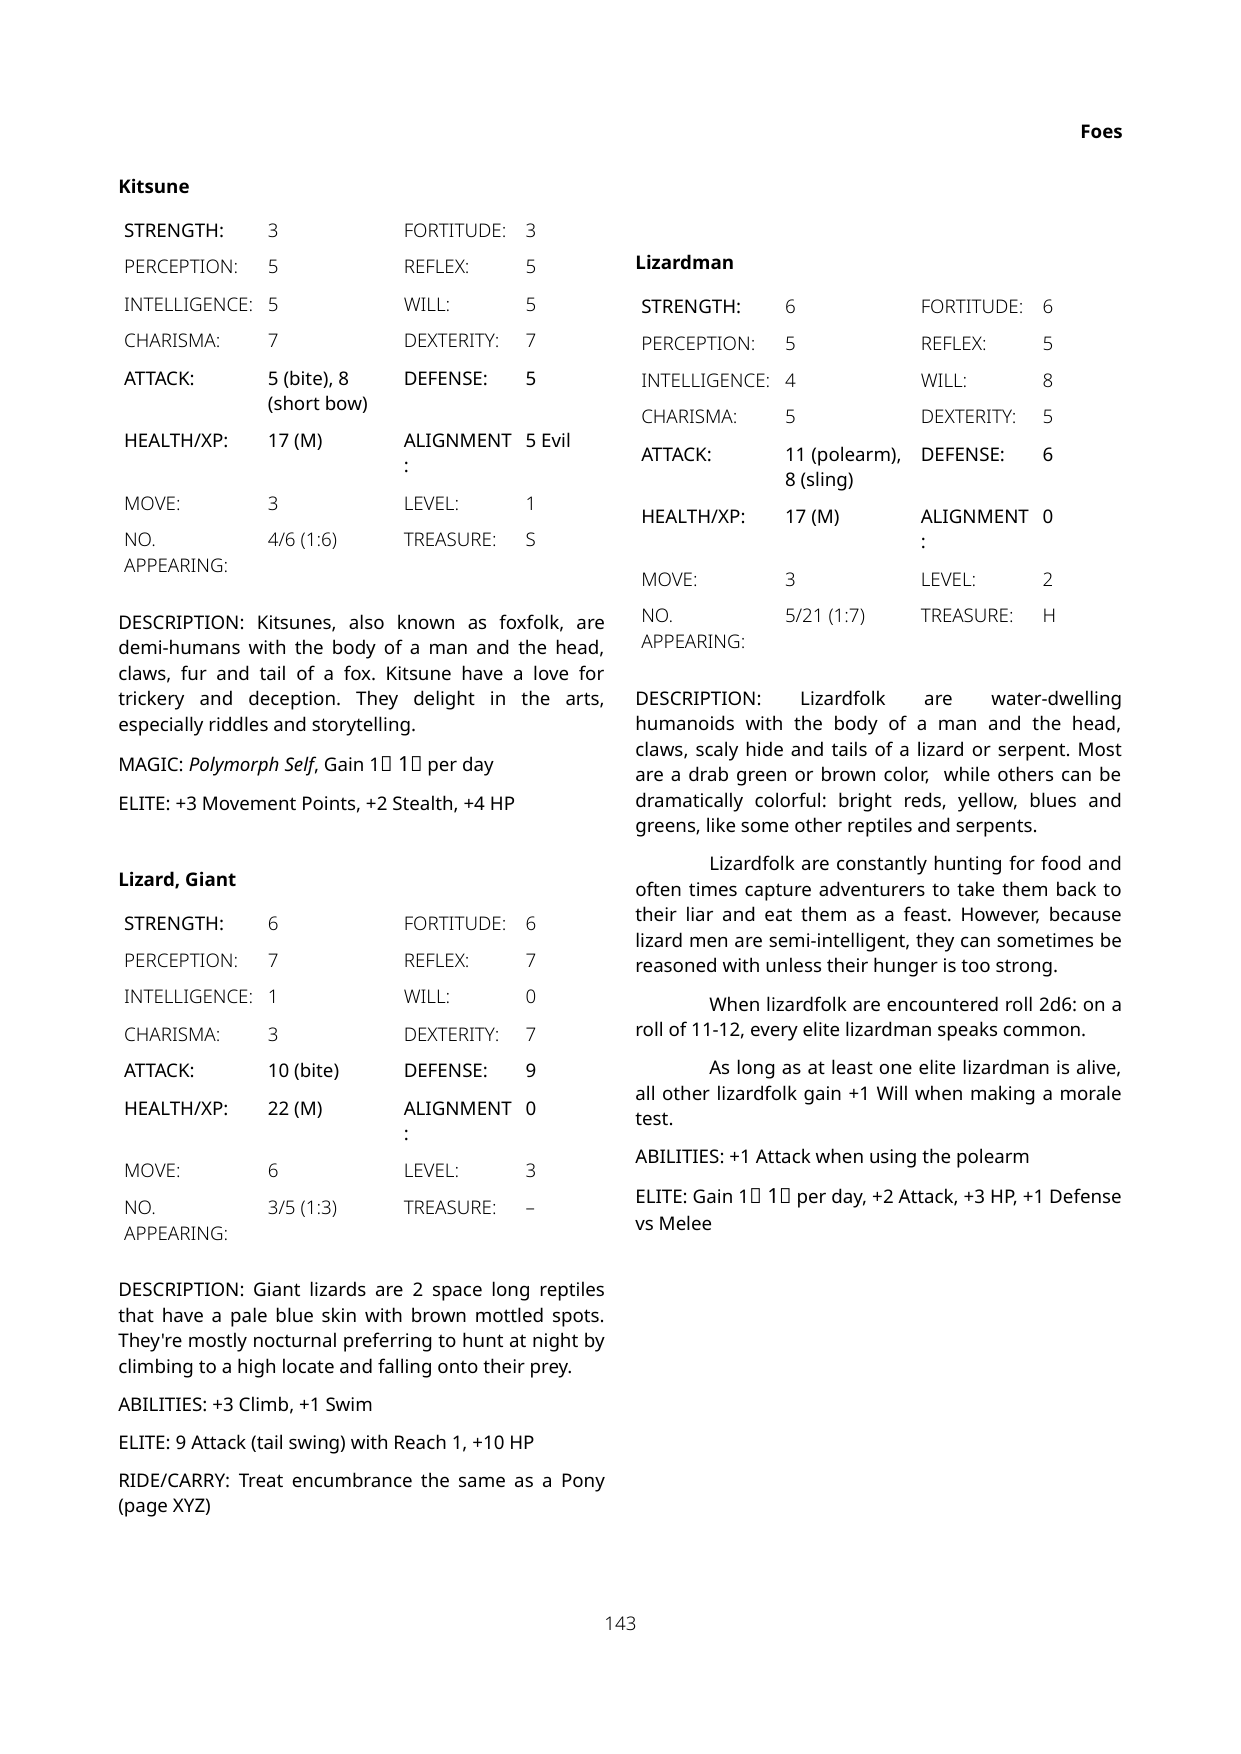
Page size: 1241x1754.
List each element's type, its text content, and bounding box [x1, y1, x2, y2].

table_cell PERCEPTION: [635, 324, 779, 361]
table_cell 5 [1037, 398, 1123, 435]
table_cell WILL: [398, 285, 520, 322]
table_cell 0 [520, 1089, 606, 1152]
text When lizardfolk are encountered roll 2d6: on a roll of 11-12, every elite lizardman speaks common. [635, 991, 1122, 1042]
table_header STRENGTH: [118, 904, 262, 941]
table_cell INTELLIGENCE: [118, 978, 262, 1015]
table_cell 11 (polearm), 8 (sling) [779, 435, 915, 498]
table_cell INTELLIGENCE: [635, 361, 779, 398]
table_header 6 [1037, 287, 1123, 324]
table_cell – [520, 1189, 606, 1251]
table_cell DEFENSE: [915, 435, 1037, 498]
table_cell LEVEL: [915, 560, 1037, 597]
table_cell NO. APPEARING: [635, 597, 779, 659]
table_cell DEFENSE: [398, 1052, 520, 1089]
table_cell 5 [520, 248, 606, 285]
table_cell 7 [520, 941, 606, 978]
table_header STRENGTH: [118, 211, 262, 248]
table_cell 5 [779, 324, 915, 361]
table_header 6 [779, 287, 915, 324]
table_header STRENGTH: [635, 287, 779, 324]
table_cell INTELLIGENCE: [118, 285, 262, 322]
text ELITE: Gain 1 1 per day, +2 Attack, +3 HP, +1 Defense vs Melee [635, 1181, 1122, 1235]
text Lizard, Giant [118, 866, 605, 892]
text Lizardman [635, 249, 1122, 275]
table_cell WILL: [398, 978, 520, 1015]
table_cell 8 [1037, 361, 1123, 398]
table_cell 3 [262, 484, 398, 521]
table_cell ATTACK: [118, 359, 262, 422]
table_header FORTITUDE: [398, 904, 520, 941]
table_cell 17 (M) [779, 498, 915, 560]
table_cell WILL: [915, 361, 1037, 398]
table_cell 6 [262, 1152, 398, 1188]
table_header 3 [262, 211, 398, 248]
table_cell 4 [779, 361, 915, 398]
table_cell 5 [262, 285, 398, 322]
table_cell LEVEL: [398, 1152, 520, 1188]
table_header FORTITUDE: [398, 211, 520, 248]
text MAGIC: Polymorph Self, Gain 1 1 per day [118, 749, 605, 778]
table_cell 5 Evil [520, 422, 606, 484]
table_cell PERCEPTION: [118, 248, 262, 285]
table_cell 7 [262, 941, 398, 978]
text ABILITIES: +1 Attack when using the polearm [635, 1143, 1122, 1169]
table_cell NO. APPEARING: [118, 521, 262, 583]
table_cell CHARISMA: [635, 398, 779, 435]
text Lizardfolk are constantly hunting for food and often times capture adventurers to take them back to their liar and eat them as a feast. However, because lizard men are semi-intelligent, they can sometimes be reasoned with unless their hunger is too strong. [635, 851, 1122, 978]
table_cell 17 (M) [262, 422, 398, 484]
table_cell ALIGNMENT: [915, 498, 1037, 560]
table_cell PERCEPTION: [118, 941, 262, 978]
table_cell 10 (bite) [262, 1052, 398, 1089]
table_cell DEXTERITY: [398, 1015, 520, 1052]
table_cell 0 [1037, 498, 1123, 560]
text ELITE: 9 Attack (tail swing) with Reach 1, +10 HP [118, 1429, 605, 1455]
table_cell 3 [262, 1015, 398, 1052]
table_cell MOVE: [635, 560, 779, 597]
table_cell DEXTERITY: [398, 322, 520, 359]
text DESCRIPTION: Kitsunes, also known as foxfolk, are demi-humans with the body of a man and the head, claws, fur and tail of a fox. Kitsune have a love for trickery and deception. They delight in the arts, especially riddles and storytelling. [118, 583, 605, 737]
text DESCRIPTION: Lizardfolk are water-dwelling humanoids with the body of a man and the head, claws, scaly hide and tails of a lizard or serpent. Most are a drab green or brown color, while others can be dramatically colorful: bright reds, yellow, blues and greens, like some other reptiles and serpents. [635, 659, 1122, 838]
table_cell TREASURE: [398, 521, 520, 583]
table_header 6 [520, 904, 606, 941]
text ABILITIES: +3 Climb, +1 Swim [118, 1391, 605, 1417]
table_cell 5/21 (1:7) [779, 597, 915, 659]
table_cell 5 [262, 248, 398, 285]
text Kitsune [118, 173, 605, 199]
table_cell NO. APPEARING: [118, 1189, 262, 1251]
table_cell ATTACK: [118, 1052, 262, 1089]
table_cell HEALTH/XP: [118, 1089, 262, 1152]
table_cell 9 [520, 1052, 606, 1089]
table_cell TREASURE: [915, 597, 1037, 659]
table_cell HEALTH/XP: [635, 498, 779, 560]
table_cell 5 [1037, 324, 1123, 361]
table_cell 5 (bite), 8 (short bow) [262, 359, 398, 422]
table_cell LEVEL: [398, 484, 520, 521]
table_cell ALIGNMENT: [398, 422, 520, 484]
text ELITE: +3 Movement Points, +2 Stealth, +4 HP [118, 790, 605, 816]
table_cell 7 [520, 1015, 606, 1052]
table_cell 22 (M) [262, 1089, 398, 1152]
table_cell ALIGNMENT: [398, 1089, 520, 1152]
text RIDE/CARRY: Treat encumbrance the same as a Pony (page XYZ) [118, 1467, 605, 1518]
table_cell 2 [1037, 560, 1123, 597]
table_cell 5 [520, 285, 606, 322]
table_cell 4/6 (1:6) [262, 521, 398, 583]
table_cell 1 [262, 978, 398, 1015]
table_cell 0 [520, 978, 606, 1015]
table_cell 3 [779, 560, 915, 597]
table_cell TREASURE: [398, 1189, 520, 1251]
table_cell 5 [779, 398, 915, 435]
table_cell 3/5 (1:3) [262, 1189, 398, 1251]
table_cell REFLEX: [915, 324, 1037, 361]
table_header 6 [262, 904, 398, 941]
table_cell 5 [520, 359, 606, 422]
table_cell REFLEX: [398, 941, 520, 978]
table_cell CHARISMA: [118, 322, 262, 359]
table_cell CHARISMA: [118, 1015, 262, 1052]
table_cell 6 [1037, 435, 1123, 498]
table_cell S [520, 521, 606, 583]
table_cell HEALTH/XP: [118, 422, 262, 484]
table_cell 7 [262, 322, 398, 359]
table_cell DEFENSE: [398, 359, 520, 422]
table_cell 3 [520, 1152, 606, 1188]
table_cell MOVE: [118, 1152, 262, 1188]
table_cell MOVE: [118, 484, 262, 521]
table_header FORTITUDE: [915, 287, 1037, 324]
table_cell REFLEX: [398, 248, 520, 285]
table_cell ATTACK: [635, 435, 779, 498]
table_cell DEXTERITY: [915, 398, 1037, 435]
table_cell H [1037, 597, 1123, 659]
text DESCRIPTION: Giant lizards are 2 space long reptiles that have a pale blue skin with brown mottled spots. They're mostly nocturnal preferring to hunt at night by climbing to a high locate and falling onto their prey. [118, 1251, 605, 1379]
table_cell 1 [520, 484, 606, 521]
table_cell 7 [520, 322, 606, 359]
table_header 3 [520, 211, 606, 248]
text As long as at least one elite lizardman is alive, all other lizardfolk gain +1 Will when making a morale test. [635, 1054, 1122, 1131]
